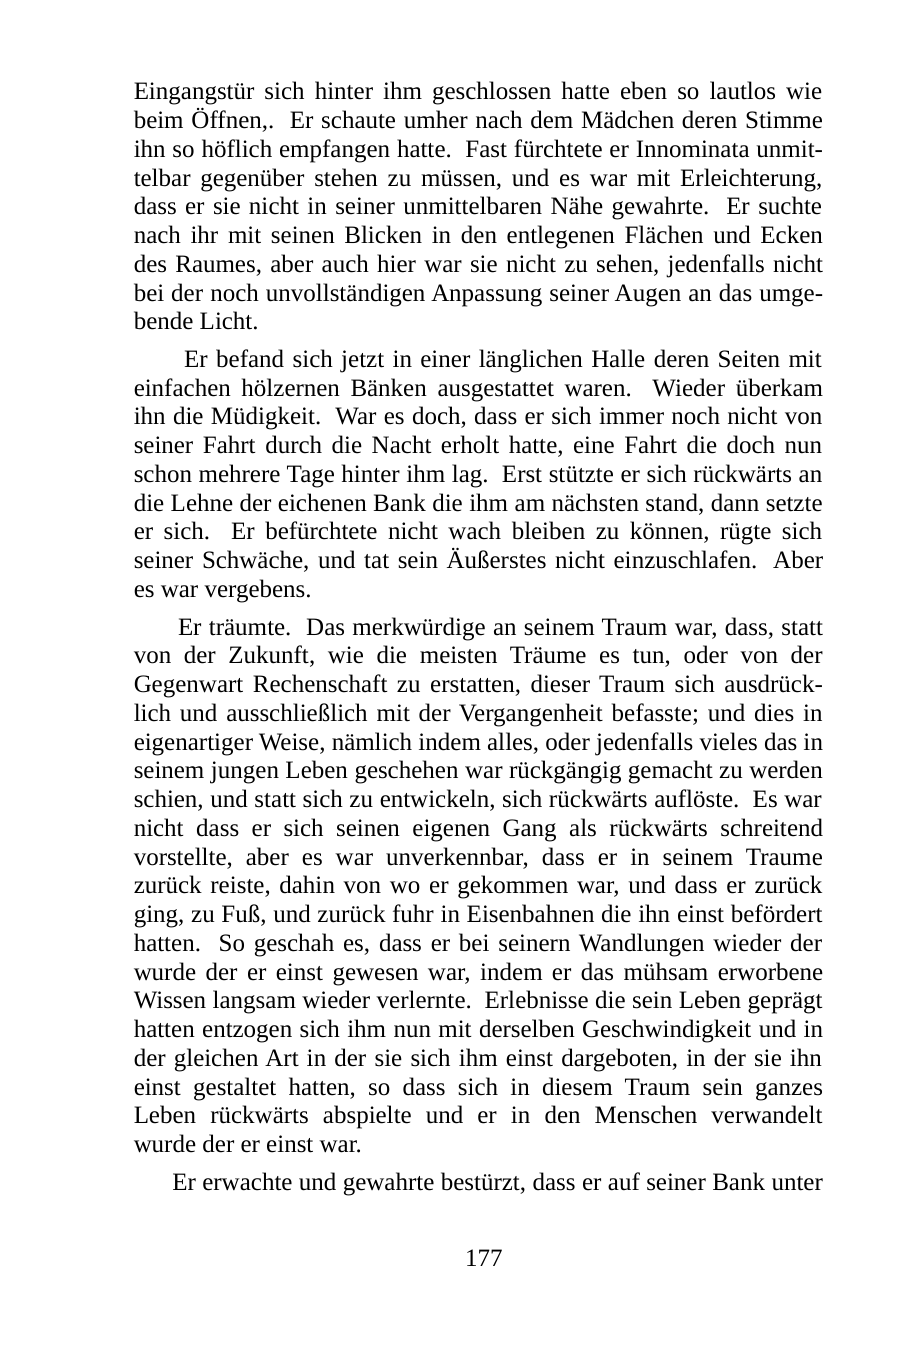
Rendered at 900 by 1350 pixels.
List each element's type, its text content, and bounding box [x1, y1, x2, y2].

text Eingangstür sich hinter ihm geschlossen hatte eben so lautlos wie beim Öffnen,. Er schaute umher nach dem Mädchen deren Stimme ihn so höflich empfangen hatte. Fast fürchtete er Innominata unmit-telbar gegenüber stehen zu müssen, und es war mit Erleichterung, dass er sie nicht in seiner unmittelbaren Nähe gewahrte. Er suchte nach ihr mit seinen Blicken in den entlegenen Flächen und Ecken des Raumes, aber auch hier war sie nicht zu sehen, jedenfalls nicht bei der noch unvollständigen Anpassung seiner Augen an das umge-bende Licht. [133, 76, 823, 335]
text Er befand sich jetzt in einer länglichen Halle deren Seiten mit einfachen hölzernen Bänken ausgestattet waren. Wieder überkam ihn die Müdigkeit. War es doch, dass er sich immer noch nicht von seiner Fahrt durch die Nacht erholt hatte, eine Fahrt die doch nun schon mehrere Tage hinter ihm lag. Erst stützte er sich rückwärts an die Lehne der eichenen Bank die ihm am nächsten stand, dann setzte er sich. Er befürchtete nicht wach bleiben zu können, rügte sich seiner Schwäche, und tat sein Äußerstes nicht einzuschlafen. Aber es war vergebens. [133, 344, 823, 603]
text Er erwachte und gewahrte bestürzt, dass er auf seiner Bank unter [133, 1167, 823, 1196]
text Er träumte. Das merkwürdige an seinem Traum war, dass, statt von der Zukunft, wie die meisten Träume es tun, oder von der Gegenwart Rechenschaft zu erstatten, dieser Traum sich ausdrück-lich und ausschließlich mit der Vergangenheit befasste; und dies in eigenartiger Weise, nämlich indem alles, oder jedenfalls vieles das in seinem jungen Leben geschehen war rückgängig gemacht zu werden schien, und statt sich zu entwickeln, sich rückwärts auflöste. Es war nicht dass er sich seinen eigenen Gang als rückwärts schreitend vorstellte, aber es war unverkennbar, dass er in seinem Traume zurück reiste, dahin von wo er gekommen war, und dass er zurück ging, zu Fuß, und zurück fuhr in Eisenbahnen die ihn einst befördert hatten. So geschah es, dass er bei seinern Wandlungen wieder der wurde der er einst gewesen war, indem er das mühsam erworbene Wissen langsam wieder verlernte. Erlebnisse die sein Leben geprägt hatten entzogen sich ihm nun mit derselben Geschwindigkeit und in der gleichen Art in der sie sich ihm einst dargeboten, in der sie ihn einst gestaltet hatten, so dass sich in diesem Traum sein ganzes Leben rückwärts abspielte und er in den Menschen verwandelt wurde der er einst war. [133, 612, 823, 1158]
